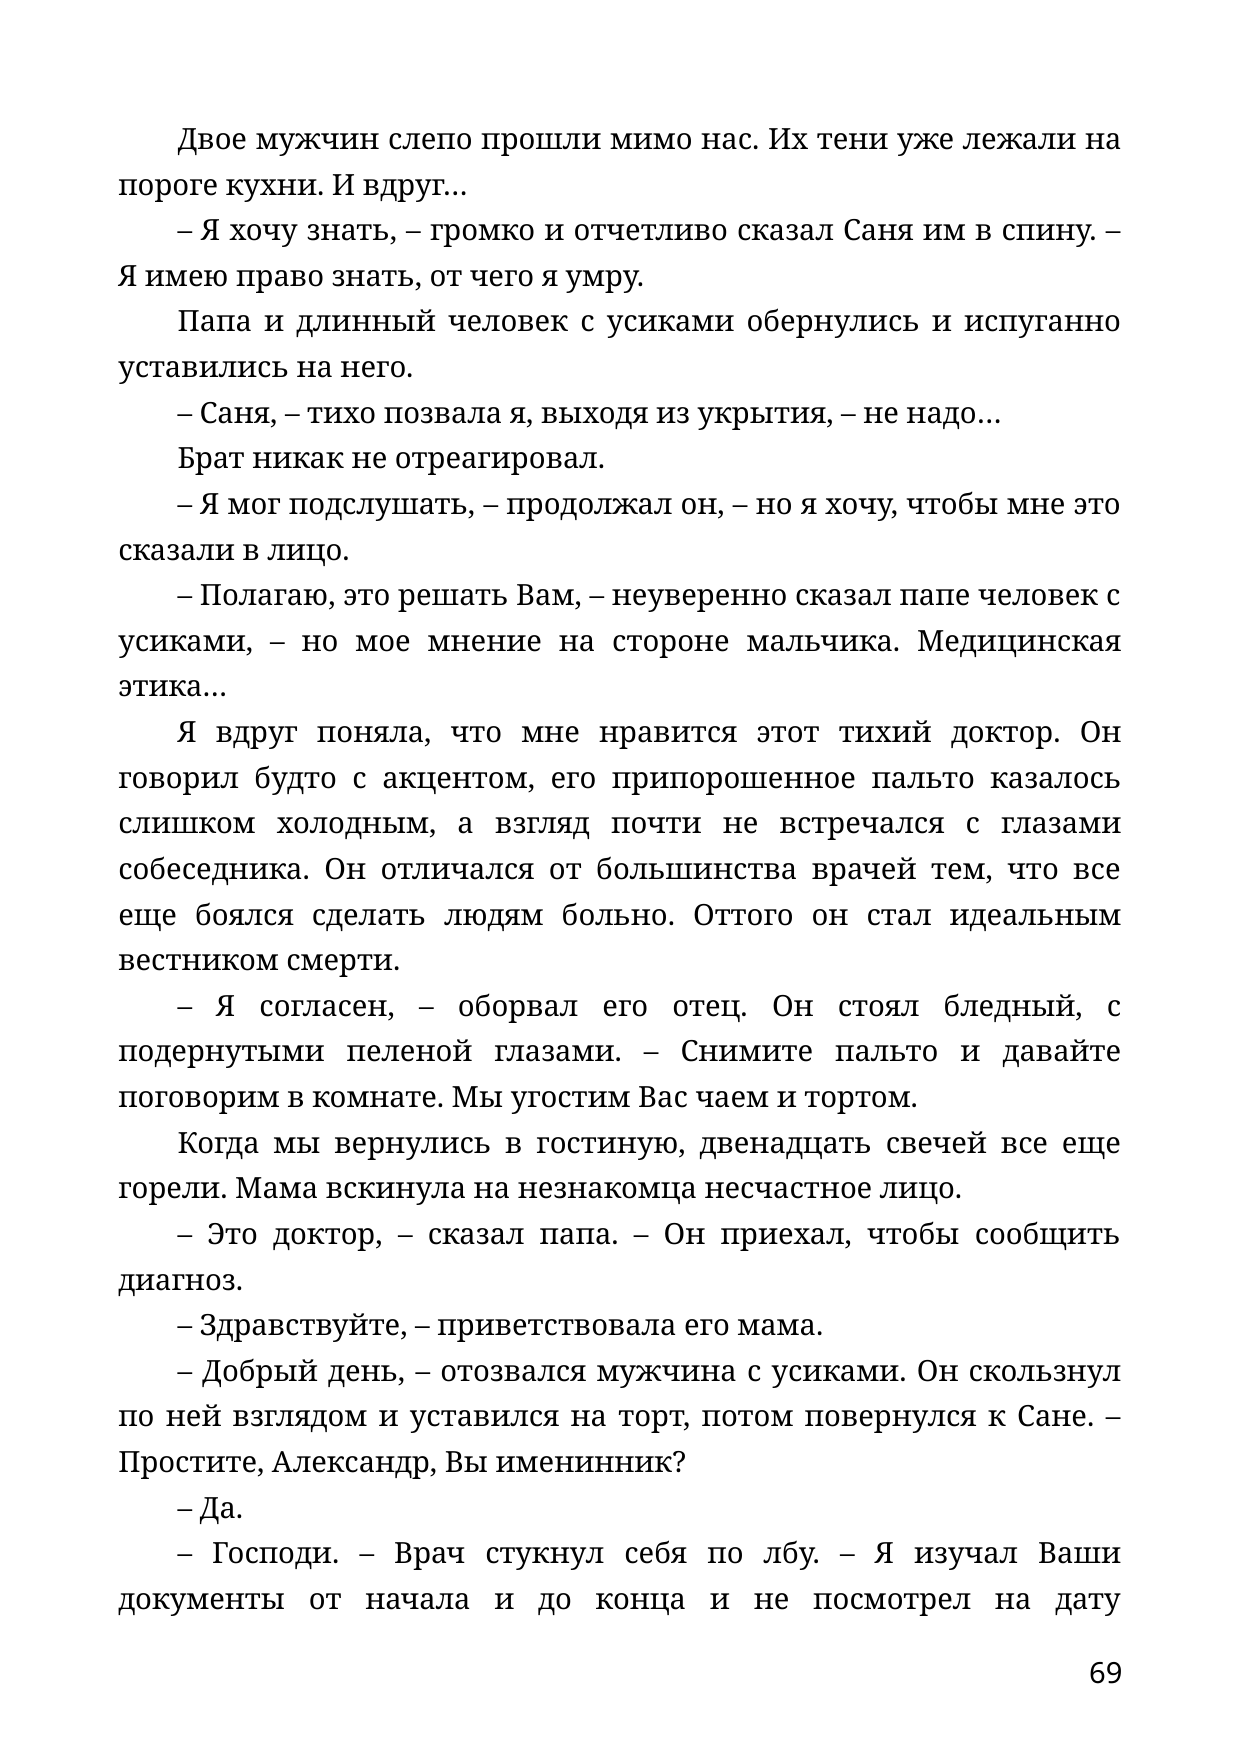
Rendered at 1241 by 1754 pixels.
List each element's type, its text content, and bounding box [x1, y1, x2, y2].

text – Я хочу знать, – громко и отчетливо сказал Саня им в спину. – Я имею право знать, от чего я умру. [118, 209, 1122, 295]
text Двое мужчин слепо прошли мимо нас. Их тени уже лежали на пороге кухни. И вдруг… [118, 118, 1122, 203]
text – Я согласен, – оборвал его отец. Он стоял бледный, с подернутыми пеленой глазами. – Снимите пальто и давайте поговорим в комнате. Мы угостим Вас чаем и тортом. [118, 985, 1122, 1116]
text – Это доктор, – сказал папа. – Он приехал, чтобы сообщить диагноз. [118, 1213, 1122, 1298]
text – Да. [118, 1487, 1122, 1527]
text Брат никак не отреагировал. [118, 437, 1122, 477]
text – Здравствуйте, – приветствовала его мама. [118, 1304, 1122, 1344]
text Папа и длинный человек с усиками обернулись и испуганно уставились на него. [118, 301, 1122, 386]
text – Саня, – тихо позвала я, выходя из укрытия, – не надо… [118, 392, 1122, 432]
text Я вдруг поняла, что мне нравится этот тихий доктор. Он говорил будто с акцентом, его припорошенное пальто казалось слишком холодным, а взгляд почти не встречался с глазами собеседника. Он отличался от большинства врачей тем, что все еще боялся сделать людям больно. Оттого он стал идеальным вестником смерти. [118, 711, 1122, 979]
text – Добрый день, – отозвался мужчина с усиками. Он скользнул по ней взглядом и уставился на торт, потом повернулся к Сане. – Простите, Александр, Вы именинник? [118, 1350, 1122, 1481]
text – Полагаю, это решать Вам, – неуверенно сказал папе человек с усиками, – но мое мнение на стороне мальчика. Медицинская этика… [118, 574, 1122, 705]
text – Я мог подслушать, – продолжал он, – но я хочу, чтобы мне это сказали в лицо. [118, 483, 1122, 568]
text Когда мы вернулись в гостиную, двенадцать свечей все еще горели. Мама вскинула на незнакомца несчастное лицо. [118, 1122, 1122, 1207]
text – Господи. – Врач стукнул себя по лбу. – Я изучал Ваши документы от начала и до конца и не посмотрел на дату [118, 1532, 1122, 1618]
